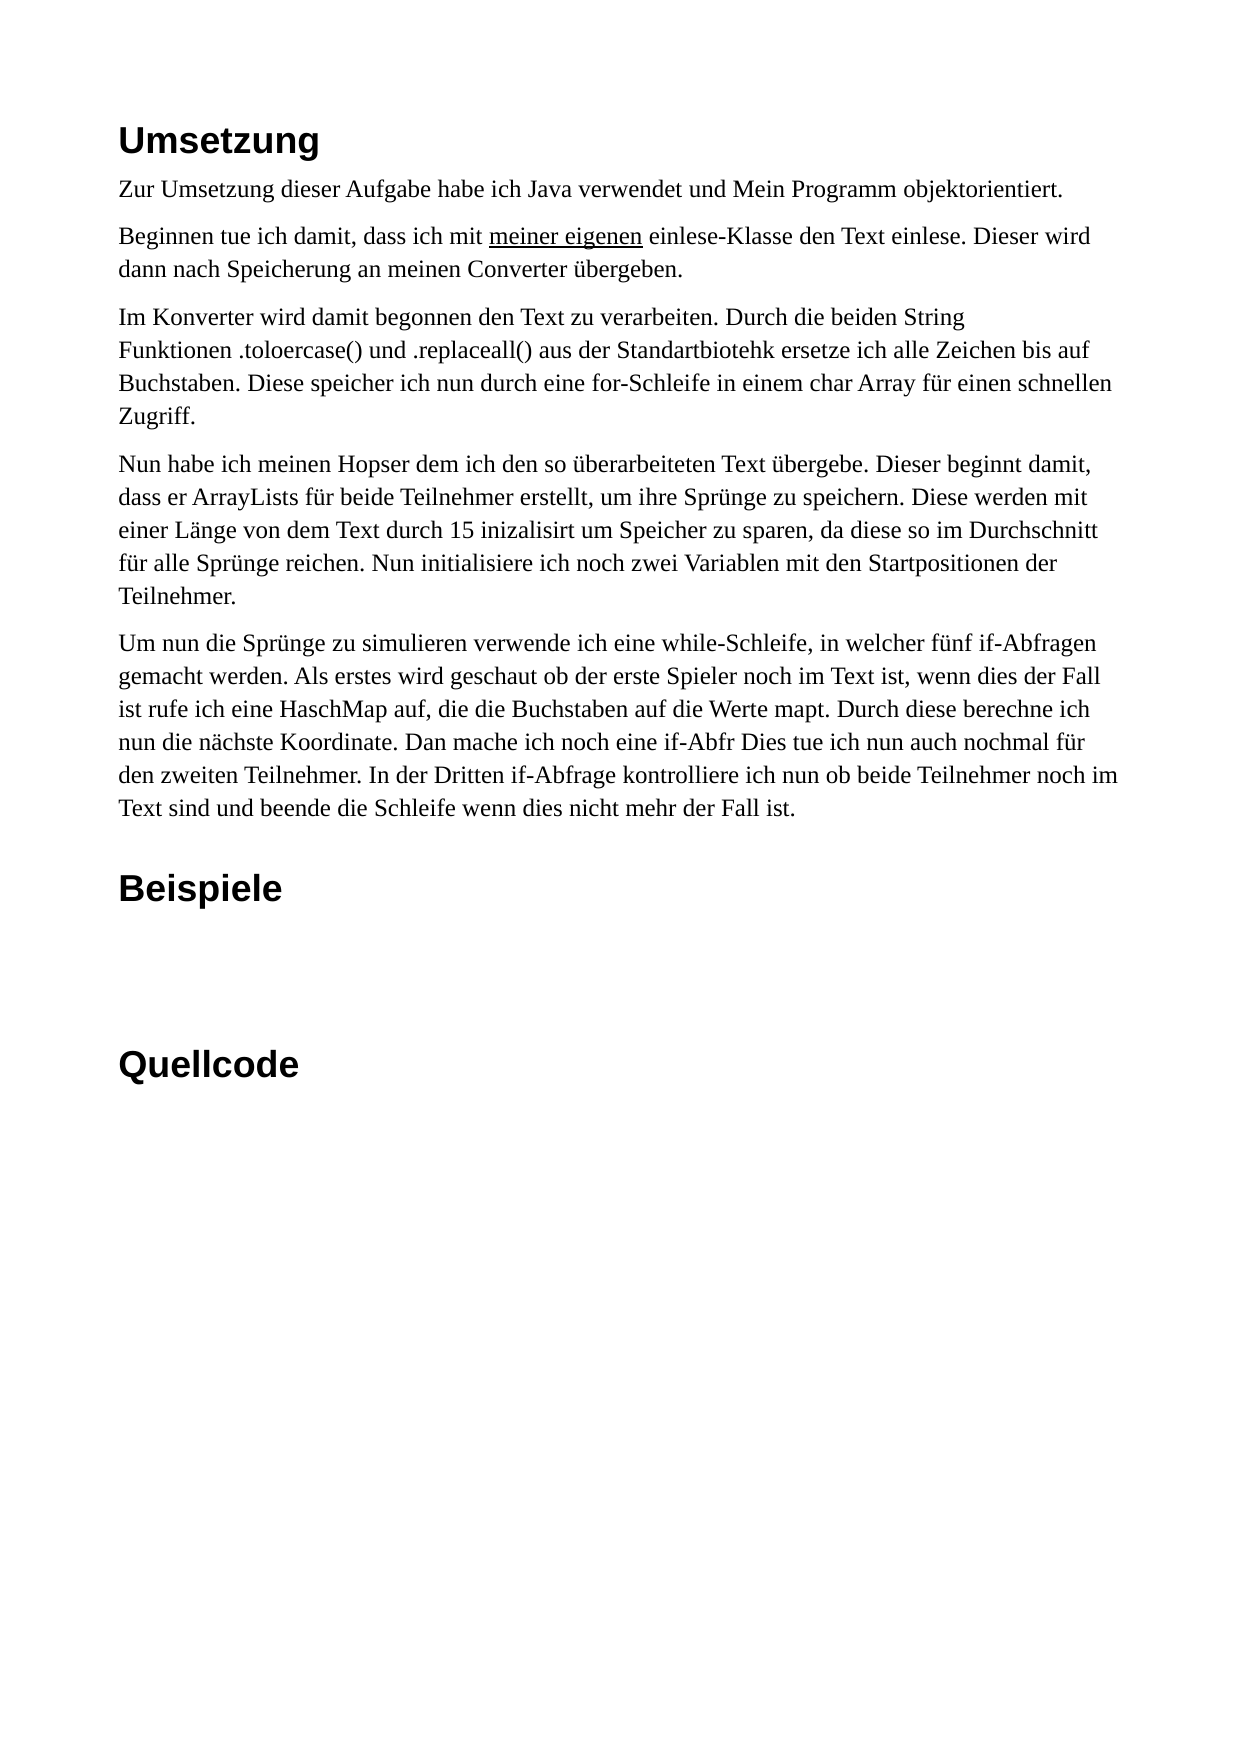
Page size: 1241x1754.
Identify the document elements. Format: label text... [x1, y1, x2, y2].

subtitle Umsetzung [118, 118, 1122, 161]
text Um nun die Sprünge zu simulieren verwende ich eine while-Schleife, in welcher fünf if-Abfragen gemacht werden. Als erstes wird geschaut ob der erste Spieler noch im Text ist, wenn dies der Fall ist rufe ich eine HaschMap auf, die die Buchstaben auf die Werte mapt. Durch diese berechne ich nun die nächste Koordinate. Dan mache ich noch eine if-Abfr Dies tue ich nun auch nochmal für den zweiten Teilnehmer. In der Dritten if-Abfrage kontrolliere ich nun ob beide Teilnehmer noch im Text sind und beende die Schleife wenn dies nicht mehr der Fall ist. [118, 628, 1122, 822]
text Beginnen tue ich damit, dass ich mit meiner eigenen einlese-Klasse den Text einlese. Dieser wird dann nach Speicherung an meinen Converter übergeben. [118, 221, 1122, 283]
subtitle Beispiele [118, 866, 1122, 909]
text Nun habe ich meinen Hopser dem ich den so überarbeiteten Text übergebe. Dieser beginnt damit, dass er ArrayLists für beide Teilnehmer erstellt, um ihre Sprünge zu speichern. Diese werden mit einer Länge von dem Text durch 15 inizalisirt um Speicher zu sparen, da diese so im Durchschnitt für alle Sprünge reichen. Nun initialisiere ich noch zwei Variablen mit den Startpositionen der Teilnehmer. [118, 449, 1122, 609]
text Zur Umsetzung dieser Aufgabe habe ich Java verwendet und Mein Programm objektorientiert. [118, 174, 1122, 202]
text Im Konverter wird damit begonnen den Text zu verarbeiten. Durch die beiden String Funktionen .toloercase() und .replaceall() aus der Standartbiotehk ersetze ich alle Zeichen bis auf Buchstaben. Diese speicher ich nun durch eine for-Schleife in einem char Array für einen schnellen Zugriff. [118, 302, 1122, 430]
subtitle Quellcode [118, 1042, 1122, 1085]
